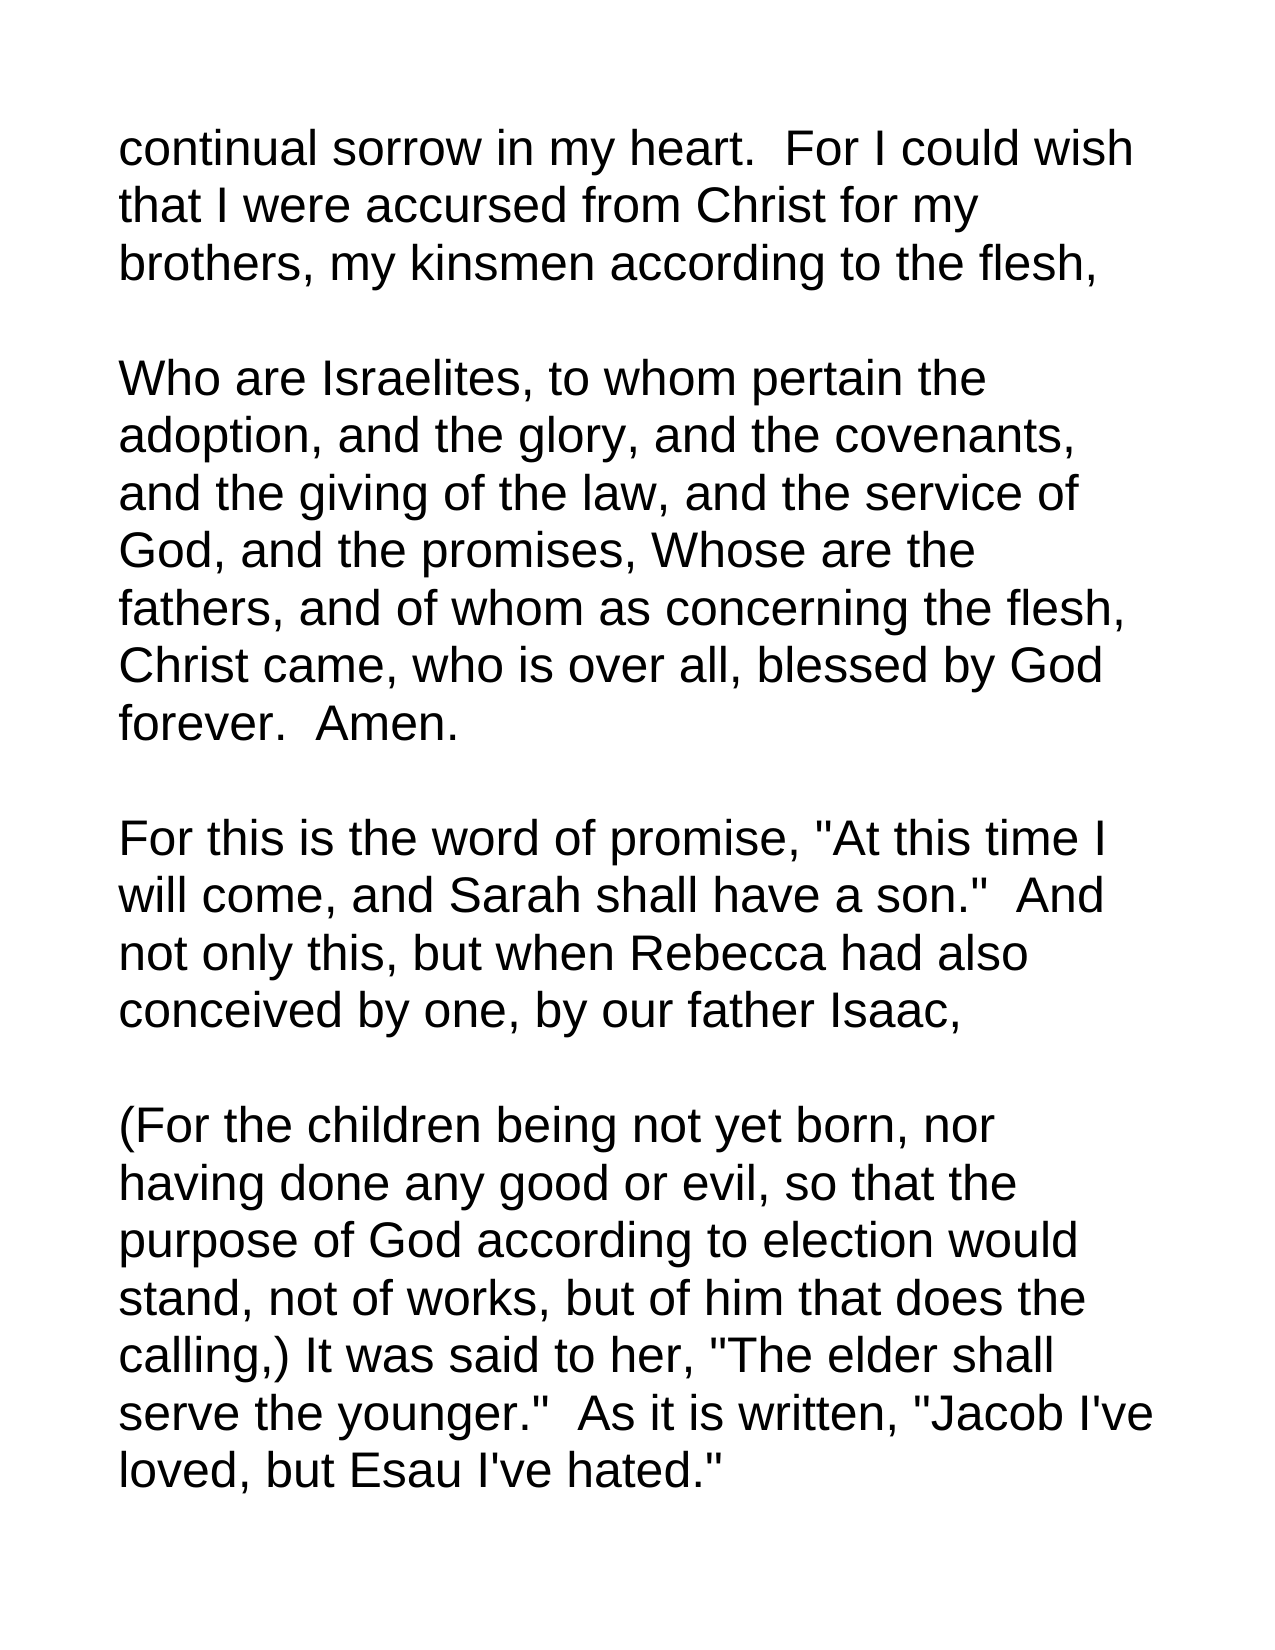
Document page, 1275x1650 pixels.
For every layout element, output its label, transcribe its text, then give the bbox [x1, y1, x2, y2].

text Who are Israelites, to whom pertain the adoption, and the glory, and the covenants, and the giving of the law, and the service of God, and the promises, Whose are the fathers, and of whom as concerning the flesh, Christ came, who is over all, blessed by God forever. Amen. [118, 348, 1157, 751]
text continual sorrow in my heart. For I could wish that I were accursed from Christ for my brothers, my kinsmen according to the flesh, [118, 118, 1157, 291]
text For this is the word of promise, "At this time I will come, and Sarah shall have a son." And not only this, but when Rebecca had also conceived by one, by our father Isaac, [118, 808, 1157, 1038]
text (For the children being not yet born, nor having done any good or evil, so that the purpose of God according to election would stand, not of works, but of him that does the calling,) It was said to her, "The elder shall serve the younger." As it is written, "Jacob I've loved, but Esau I've hated." [118, 1096, 1157, 1498]
